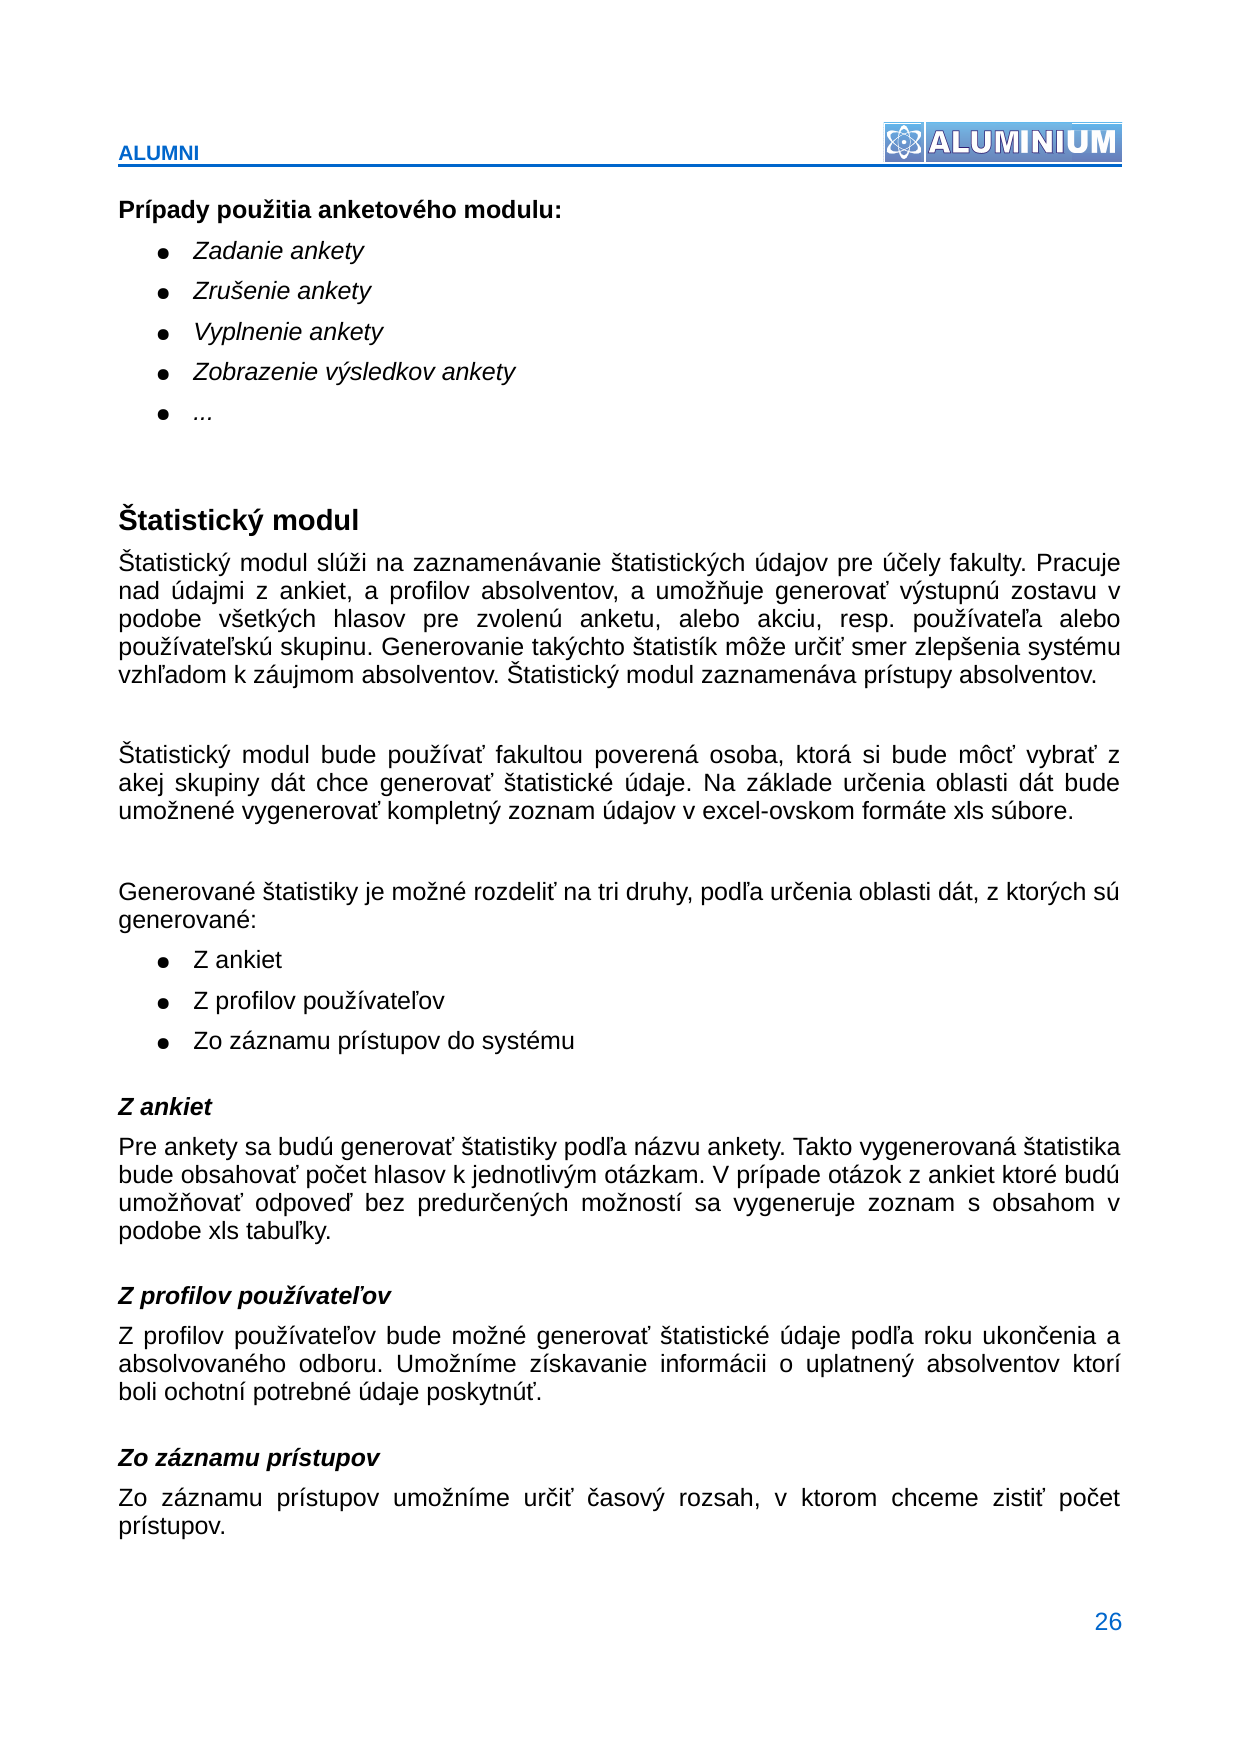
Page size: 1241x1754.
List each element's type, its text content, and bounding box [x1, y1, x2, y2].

subtitle Štatistický modul [118, 504, 1122, 536]
text Zo záznamu prístupov umožníme určiť časový rozsah, v ktorom chceme zistiť počet prístupov. [118, 1484, 1122, 1539]
text Z profilov používateľov bude možné generovať štatistické údaje podľa roku ukončenia a absolvovaného odboru. Umožníme získavanie informácii o uplatnený absolventov ktorí boli ochotní potrebné údaje poskytnúť. [118, 1322, 1122, 1406]
subtitle Z ankiet [118, 1093, 1122, 1120]
list Zobrazenie výsledkov ankety [156, 358, 1122, 386]
text Pre ankety sa budú generovať štatistiky podľa názvu ankety. Takto vygenerovaná štatistika bude obsahovať počet hlasov k jednotlivým otázkam. V prípade otázok z ankiet ktoré budú umožňovať odpoveď bez predurčených možností sa vygeneruje zoznam s obsahom v podobe xls tabuľky. [118, 1133, 1122, 1244]
text Generované štatistiky je možné rozdeliť na tri druhy, podľa určenia oblasti dát, z ktorých sú generované: [118, 878, 1122, 934]
list Zo záznamu prístupov do systému [156, 1027, 1122, 1055]
text Štatistický modul slúži na zaznamenávanie štatistických údajov pre účely fakulty. Pracuje nad údajmi z ankiet, a profilov absolventov, a umožňuje generovať výstupnú zostavu v podobe všetkých hlasov pre zvolenú anketu, alebo akciu, resp. používateľa alebo používateľskú skupinu. Generovanie takýchto štatistík môže určiť smer zlepšenia systému vzhľadom k záujmom absolventov. Štatistický modul zaznamenáva prístupy absolventov. [118, 549, 1122, 688]
list ... [156, 398, 1122, 426]
list Z profilov používateľov [156, 987, 1122, 1015]
subtitle Z profilov používateľov [118, 1282, 1122, 1310]
list Vyplnenie ankety [156, 317, 1122, 345]
text Štatistický modul bude používať fakultou poverená osoba, ktorá si bude môcť vybrať z akej skupiny dát chce generovať štatistické údaje. Na základe určenia oblasti dát bude umožnené vygenerovať kompletný zoznam údajov v excel-ovskom formáte xls súbore. [118, 741, 1122, 825]
list Zrušenie ankety [156, 277, 1122, 305]
subtitle Zo záznamu prístupov [118, 1443, 1122, 1471]
list Zadanie ankety [156, 237, 1122, 264]
text Prípady použitia anketového modulu: [118, 196, 1122, 224]
list Z ankiet [156, 946, 1122, 974]
